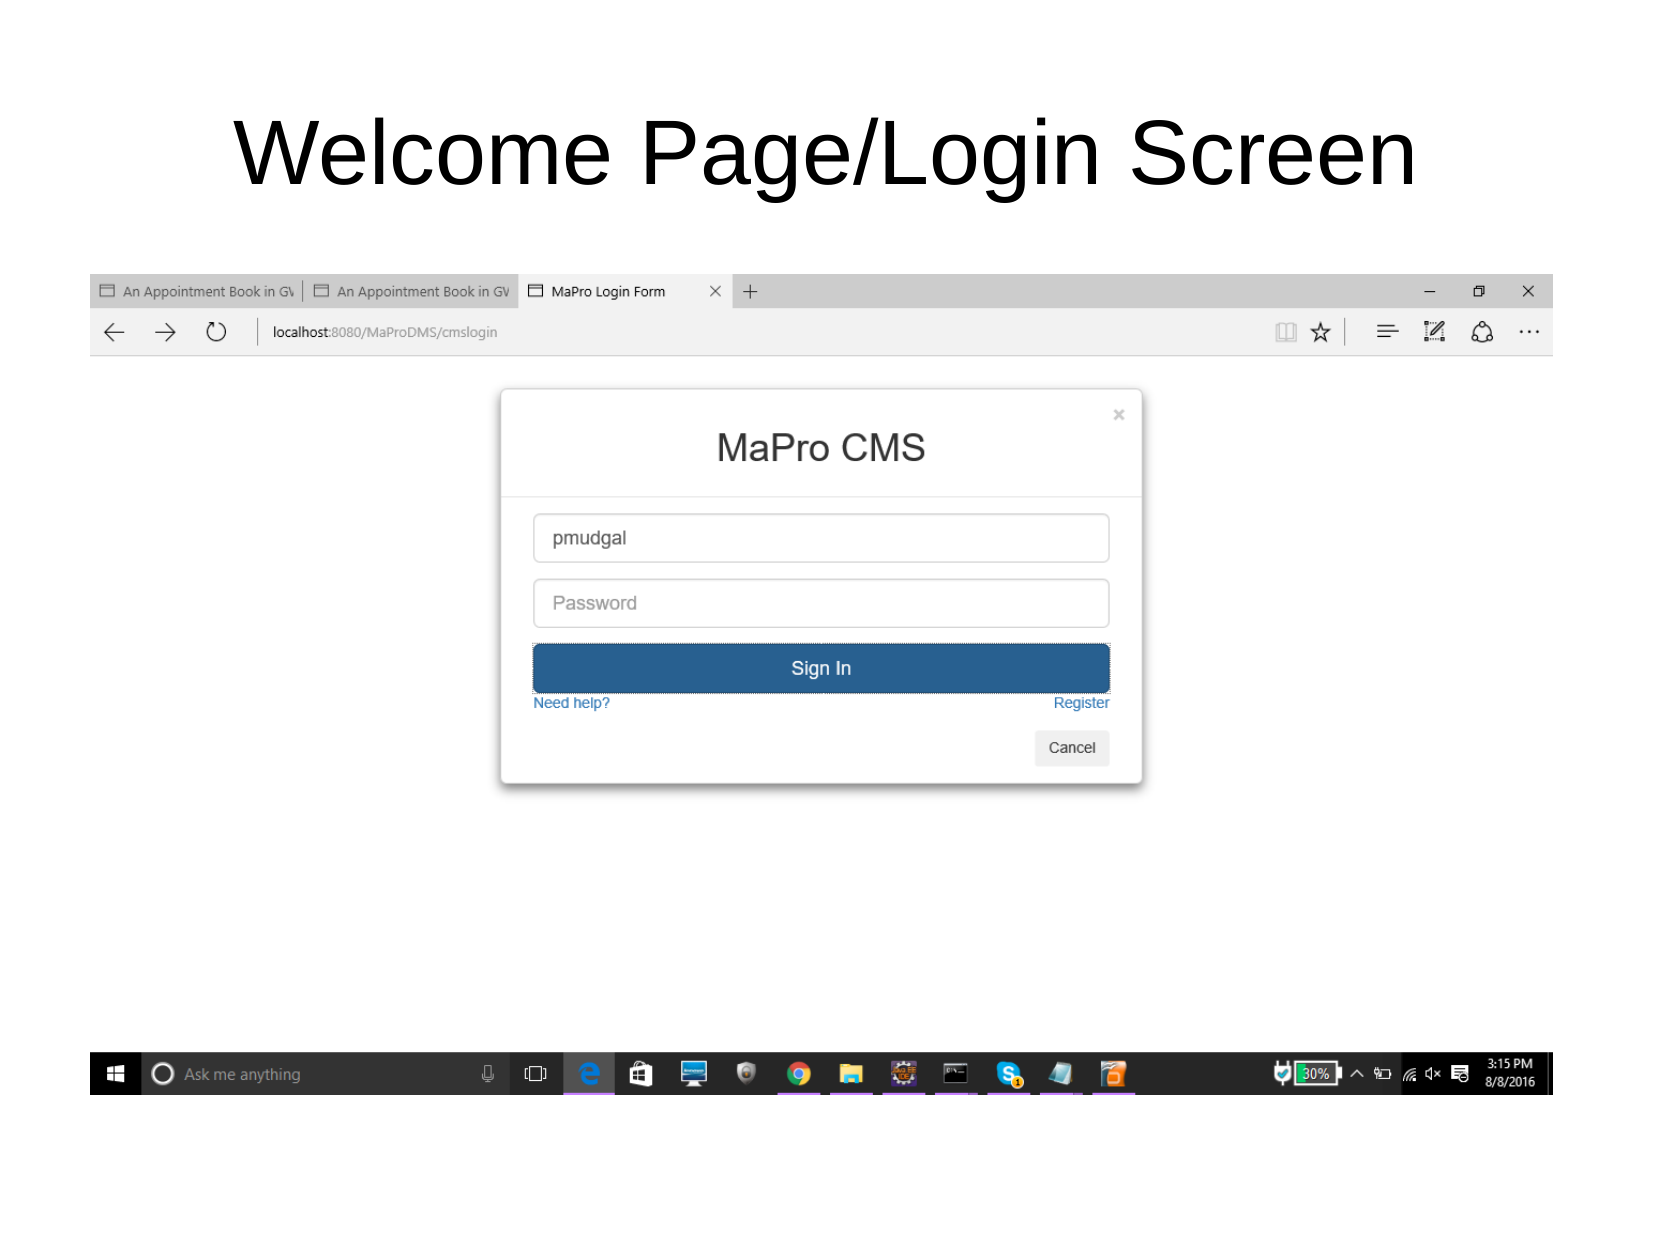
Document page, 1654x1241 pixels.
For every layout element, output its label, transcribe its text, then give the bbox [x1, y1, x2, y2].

picture [90, 274, 1553, 1096]
title Welcome Page/Login Screen [82, 49, 1571, 257]
